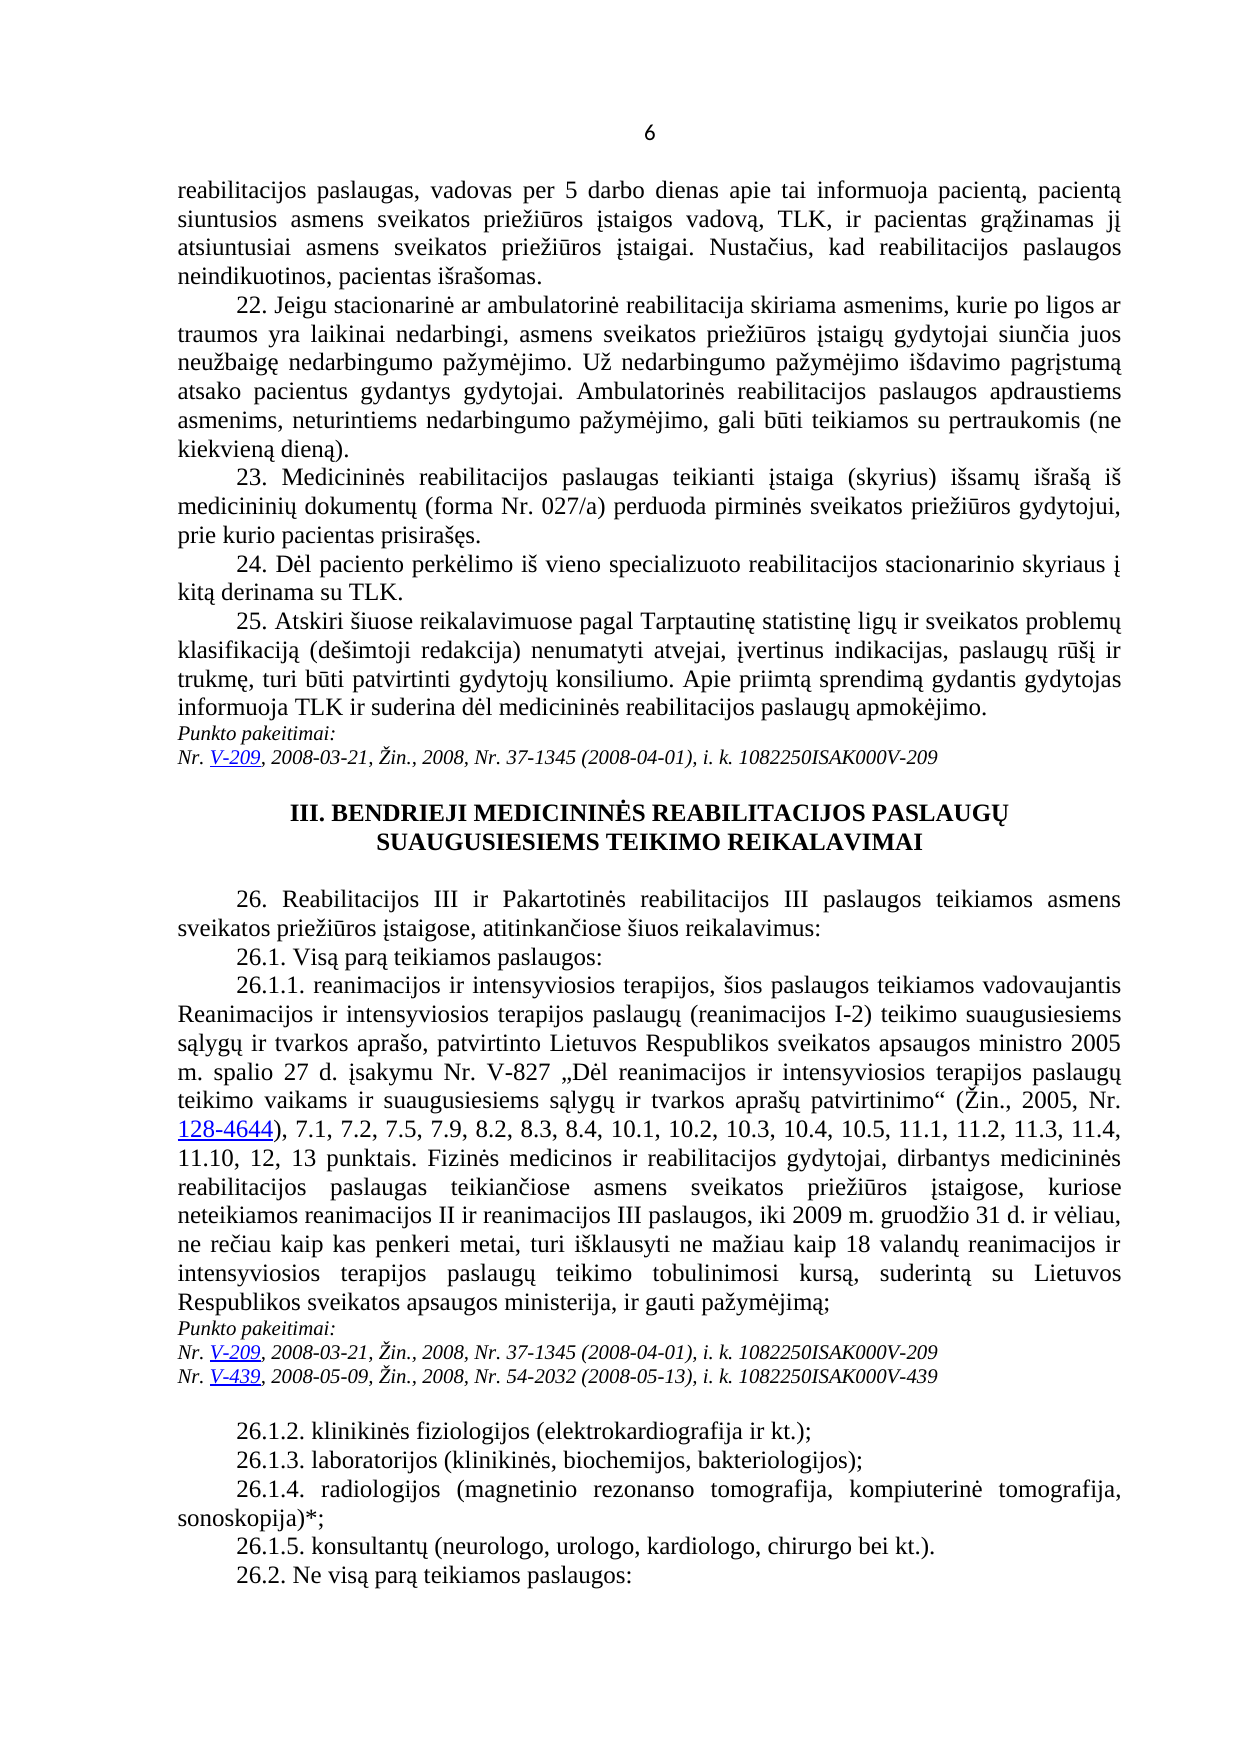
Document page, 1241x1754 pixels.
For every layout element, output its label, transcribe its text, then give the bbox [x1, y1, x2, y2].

text 26.1.1. reanimacijos ir intensyviosios terapijos, šios paslaugos teikiamos vadovaujantis Reanimacijos ir intensyviosios terapijos paslaugų (reanimacijos I-2) teikimo suaugusiesiems sąlygų ir tvarkos aprašo, patvirtinto Lietuvos Respublikos sveikatos apsaugos ministro 2005 m. spalio 27 d. įsakymu Nr. V-827 „Dėl reanimacijos ir intensyviosios terapijos paslaugų teikimo vaikams ir suaugusiesiems sąlygų ir tvarkos aprašų patvirtinimo“ (Žin., 2005, Nr. 128-4644), 7.1, 7.2, 7.5, 7.9, 8.2, 8.3, 8.4, 10.1, 10.2, 10.3, 10.4, 10.5, 11.1, 11.2, 11.3, 11.4, 11.10, 12, 13 punktais. Fizinės medicinos ir reabilitacijos gydytojai, dirbantys medicininės reabilitacijos paslaugas teikiančiose asmens sveikatos priežiūros įstaigose, kuriose neteikiamos reanimacijos II ir reanimacijos III paslaugos, iki 2009 m. gruodžio 31 d. ir vėliau, ne rečiau kaip kas penkeri metai, turi išklausyti ne mažiau kaip 18 valandų reanimacijos ir intensyviosios terapijos paslaugų teikimo tobulinimosi kursą, suderintą su Lietuvos Respublikos sveikatos apsaugos ministerija, ir gauti pažymėjimą; [177, 971, 1122, 1316]
text 26.1. Visą parą teikiamos paslaugos: [177, 942, 1122, 971]
text 26.1.3. laboratorijos (klinikinės, biochemijos, bakteriologijos); [177, 1445, 1122, 1474]
text reabilitacijos paslaugas, vadovas per 5 darbo dienas apie tai informuoja pacientą, pacientą siuntusios asmens sveikatos priežiūros įstaigos vadovą, TLK, ir pacientas grąžinamas jį atsiuntusiai asmens sveikatos priežiūros įstaigai. Nustačius, kad reabilitacijos paslaugos neindikuotinos, pacientas išrašomas. [177, 175, 1122, 290]
text 24. Dėl paciento perkėlimo iš vieno specializuoto reabilitacijos stacionarinio skyriaus į kitą derinama su TLK. [177, 549, 1122, 606]
text Punkto pakeitimai: [177, 1316, 1122, 1339]
text 26.1.2. klinikinės fiziologijos (elektrokardiografija ir kt.); [177, 1416, 1122, 1445]
text Punkto pakeitimai: [177, 721, 1122, 745]
text 26.2. Ne visą parą teikiamos paslaugos: [177, 1560, 1122, 1589]
text 22. Jeigu stacionarinė ar ambulatorinė reabilitacija skiriama asmenims, kurie po ligos ar traumos yra laikinai nedarbingi, asmens sveikatos priežiūros įstaigų gydytojai siunčia juos neužbaigę nedarbingumo pažymėjimo. Už nedarbingumo pažymėjimo išdavimo pagrįstumą atsako pacientus gydantys gydytojai. Ambulatorinės reabilitacijos paslaugos apdraustiems asmenims, neturintiems nedarbingumo pažymėjimo, gali būti teikiamos su pertraukomis (ne kiekvieną dieną). [177, 290, 1122, 462]
text III. Bendrieji medicininės reabilitacijos paslaugų suaugusiesiems teikimo reikalavimai [177, 798, 1122, 856]
text Nr. V-209, 2008-03-21, Žin., 2008, Nr. 37-1345 (2008-04-01), i. k. 1082250ISAK000V-209 [177, 745, 1122, 769]
text 26. Reabilitacijos III ir Pakartotinės reabilitacijos III paslaugos teikiamos asmens sveikatos priežiūros įstaigose, atitinkančiose šiuos reikalavimus: [177, 884, 1122, 942]
text 26.1.4. radiologijos (magnetinio rezonanso tomografija, kompiuterinė tomografija, sonoskopija)*; [177, 1474, 1122, 1531]
text Nr. V-209, 2008-03-21, Žin., 2008, Nr. 37-1345 (2008-04-01), i. k. 1082250ISAK000V-209 [177, 1339, 1122, 1364]
text 26.1.5. konsultantų (neurologo, urologo, kardiologo, chirurgo bei kt.). [177, 1531, 1122, 1560]
text 23. Medicininės reabilitacijos paslaugas teikianti įstaiga (skyrius) išsamų išrašą iš medicininių dokumentų (forma Nr. 027/a) perduoda pirminės sveikatos priežiūros gydytojui, prie kurio pacientas prisirašęs. [177, 462, 1122, 549]
text 25. Atskiri šiuose reikalavimuose pagal Tarptautinę statistinę ligų ir sveikatos problemų klasifikaciją (dešimtoji redakcija) nenumatyti atvejai, įvertinus indikacijas, paslaugų rūšį ir trukmę, turi būti patvirtinti gydytojų konsiliumo. Apie priimtą sprendimą gydantis gydytojas informuoja TLK ir suderina dėl medicininės reabilitacijos paslaugų apmokėjimo. [177, 606, 1122, 721]
text Nr. V-439, 2008-05-09, Žin., 2008, Nr. 54-2032 (2008-05-13), i. k. 1082250ISAK000V-439 [177, 1364, 1122, 1388]
